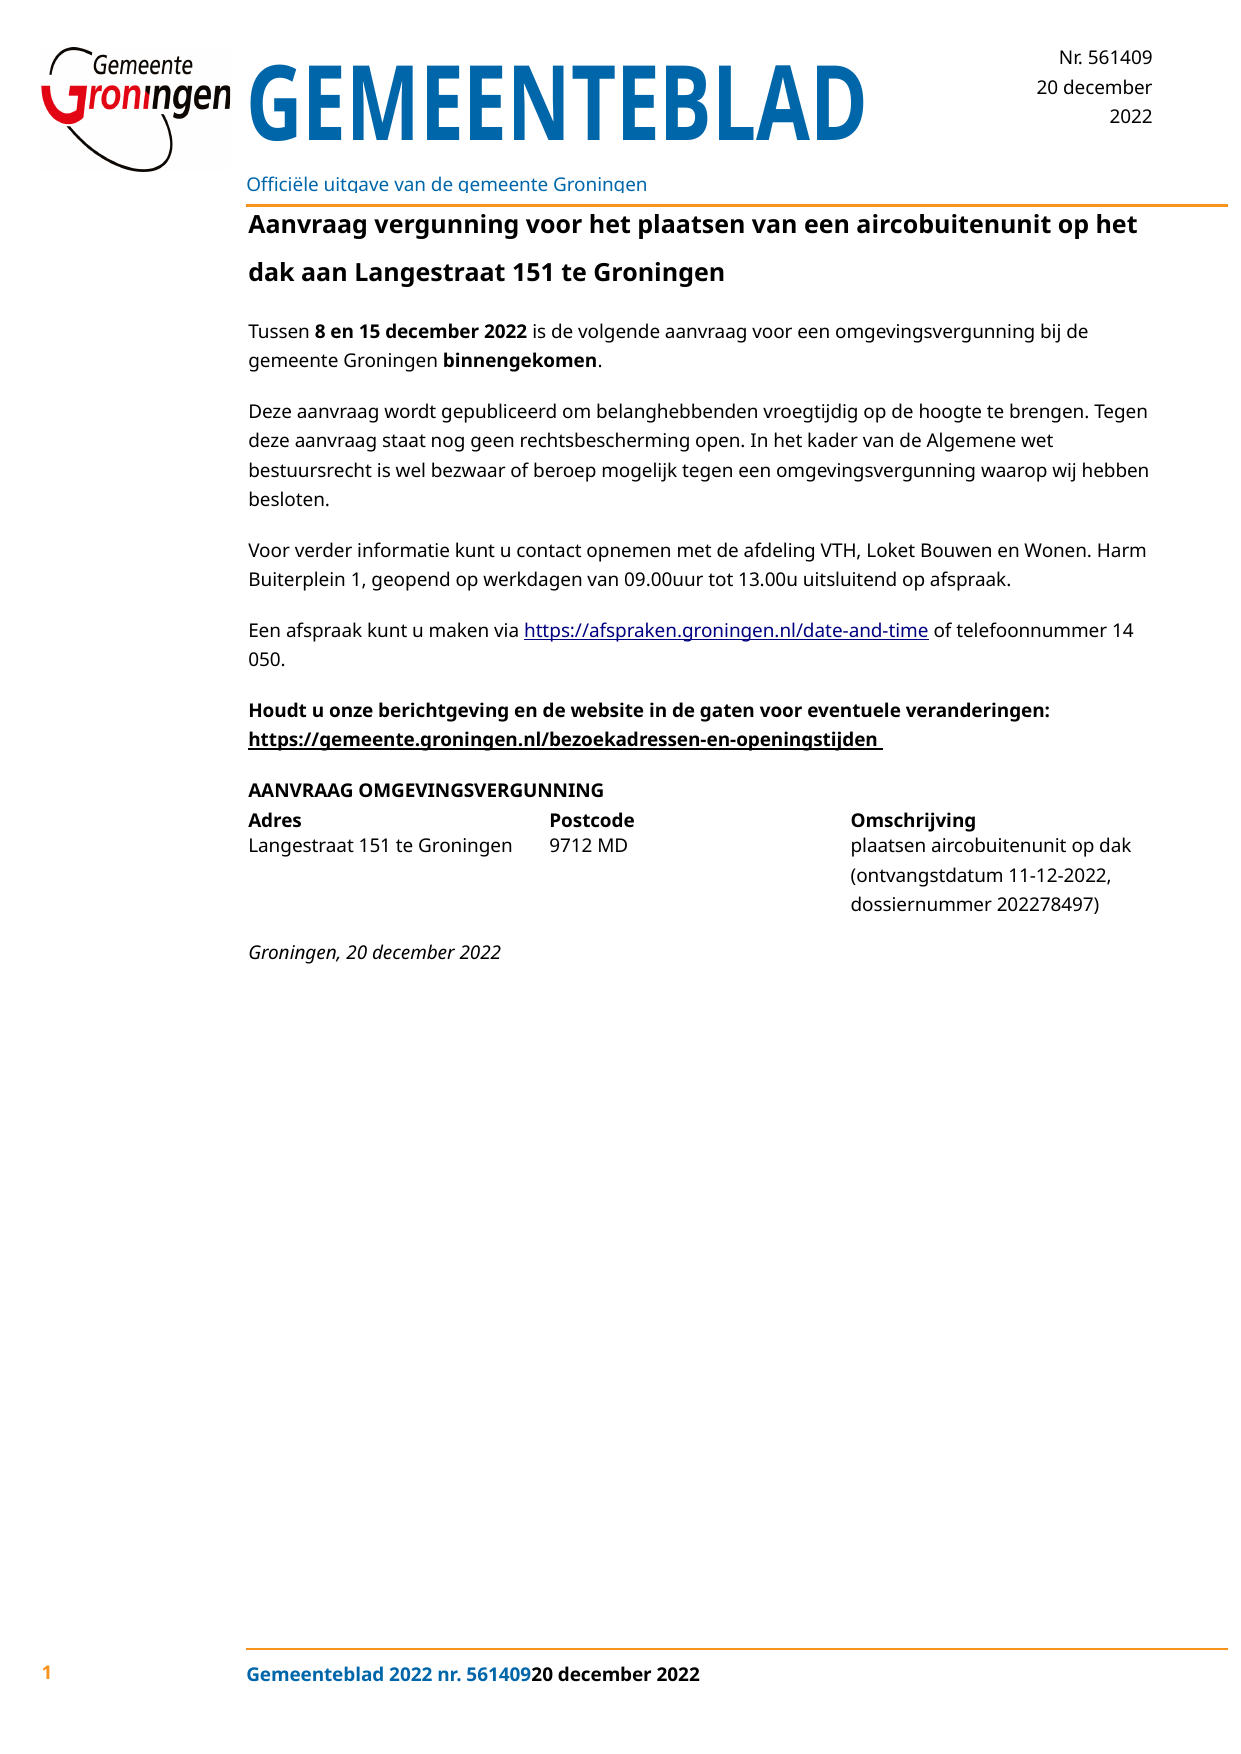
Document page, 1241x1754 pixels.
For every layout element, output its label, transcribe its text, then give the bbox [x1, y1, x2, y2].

table_cell 9712 MD [549, 833, 850, 917]
text AANVRAAG OMGEVINGSVERGUNNING [248, 777, 1152, 803]
text Groningen, 20 december 2022 [248, 939, 1152, 964]
table_cell Langestraat 151 te Groningen [248, 833, 549, 917]
picture [41, 47, 231, 172]
table_header Postcode [549, 807, 850, 832]
text Deze aanvraag wordt gepubliceerd om belanghebbenden vroegtijdig op de hoogte te brengen. Tegen deze aanvraag staat nog geen rechtsbescherming open. In het kader van de Algemene wet bestuursrecht is wel bezwaar of beroep mogelijk tegen een omgevingsvergunning waarop wij hebben besloten. [248, 398, 1152, 512]
table_header Omschrijving [850, 807, 1152, 832]
text Houdt u onze berichtgeving en de website in de gaten voor eventuele veranderingen: https://gemeente.groningen.nl/bezoekadressen-en-openingstijden [248, 697, 1152, 752]
text Voor verder informatie kunt u contact opnemen met de afdeling VTH, Loket Bouwen en Wonen. Harm Buiterplein 1, geopend op werkdagen van 09.00uur tot 13.00u uitsluitend op afspraak. [248, 537, 1152, 592]
text Aanvraag vergunning voor het plaatsen van een aircobuitenunit op het dak aan Langestraat 151 te Groningen [248, 207, 1152, 288]
text Een afspraak kunt u maken via https://afspraken.groningen.nl/date-and-time of telefoonnummer 14 050. [248, 617, 1152, 672]
table_header Adres [248, 807, 549, 832]
text Tussen 8 en 15 december 2022 is de volgende aanvraag voor een omgevingsvergunning bij de gemeente Groningen binnengekomen. [248, 318, 1152, 373]
table_cell plaatsen aircobuitenunit op dak (ontvangstdatum 11-12-2022, dossiernummer 202278497) [850, 833, 1152, 917]
